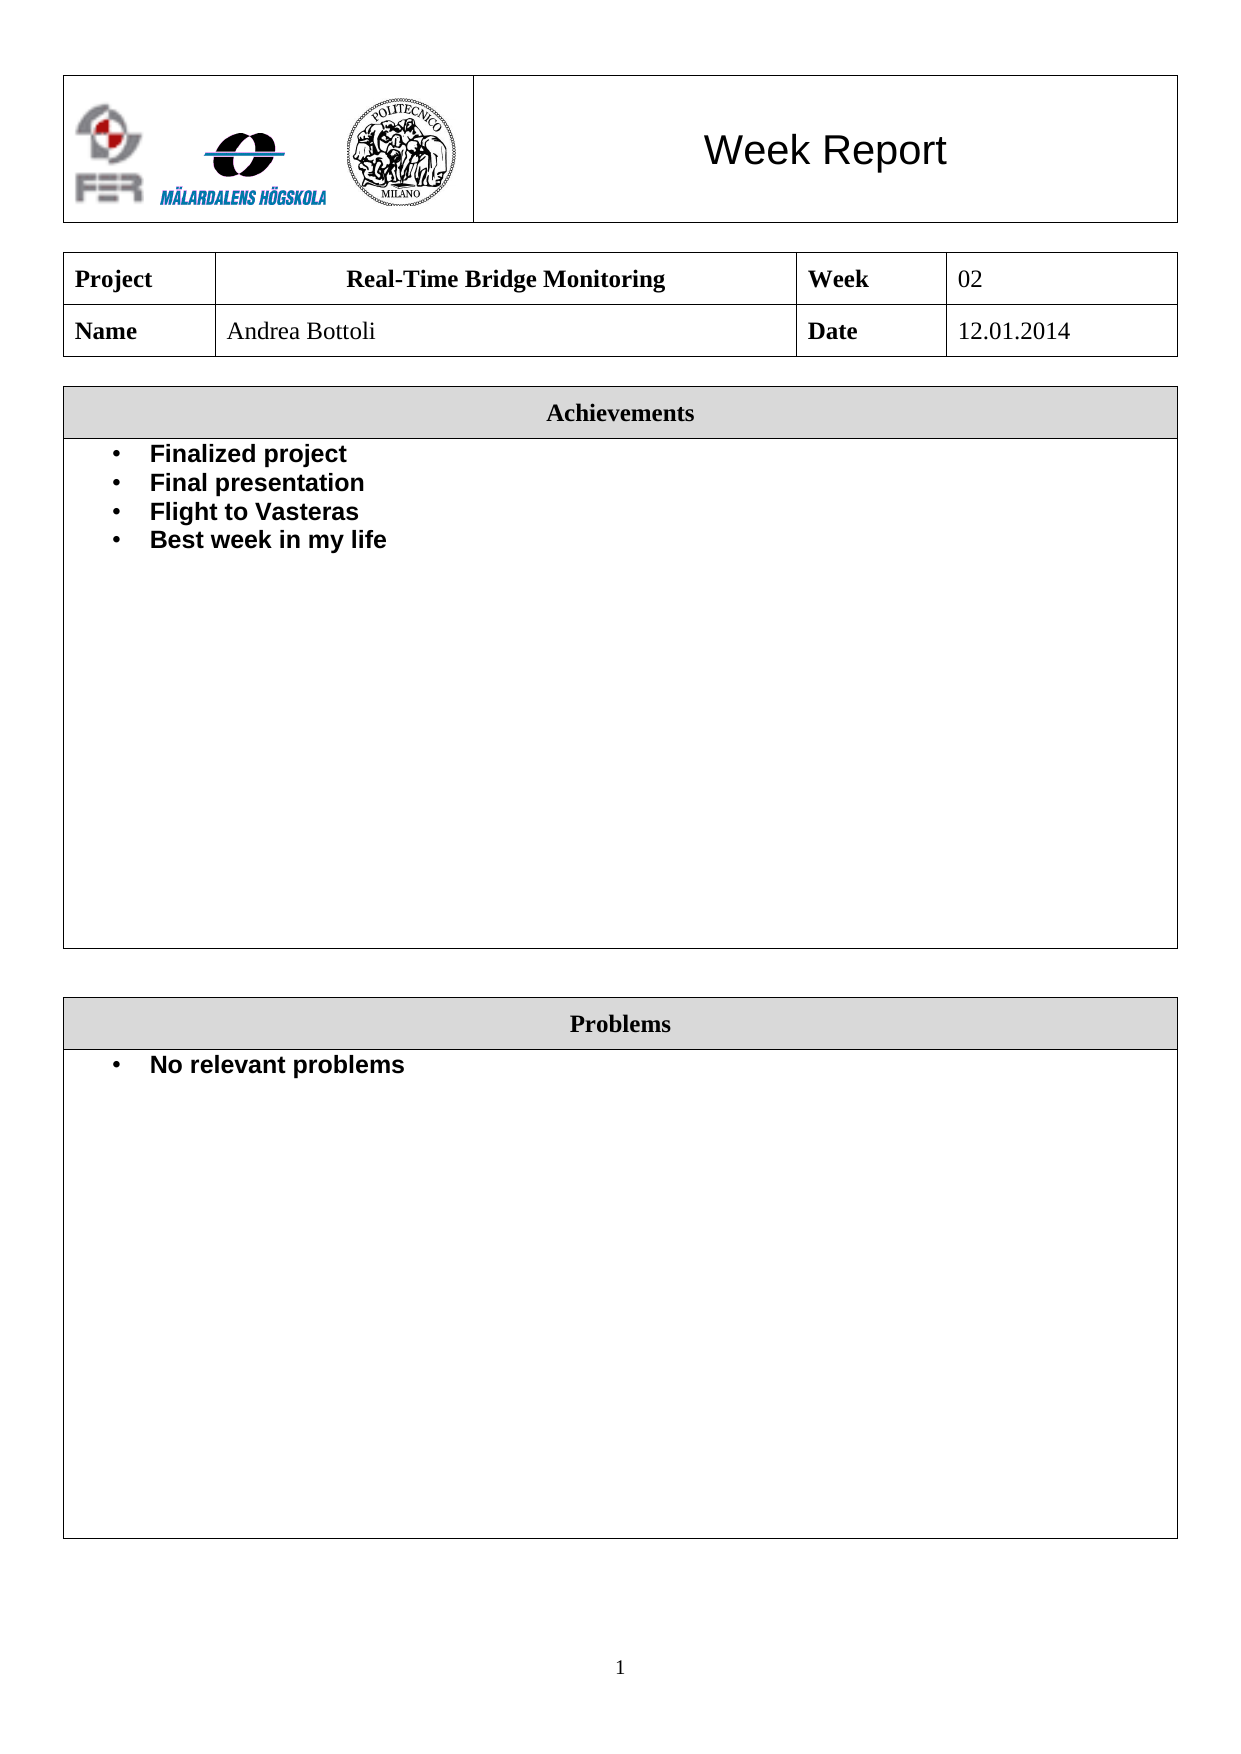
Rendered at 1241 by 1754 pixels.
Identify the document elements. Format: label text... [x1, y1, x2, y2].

table_cell 12.01.2014 [947, 305, 1177, 356]
table_cell Name [64, 305, 215, 356]
table_cell [215, 223, 712, 252]
table_cell Week [797, 253, 946, 304]
table_cell Real-Time Bridge Monitoring [216, 253, 796, 304]
table_header [64, 76, 473, 222]
table_cell Achievements [64, 387, 1177, 438]
table_cell [946, 223, 1177, 252]
table_cell Date [797, 305, 946, 356]
table_cell Finalized project Final presentation Flight to Vasteras Best week in my life [64, 439, 1177, 948]
picture [160, 133, 326, 205]
picture [74, 90, 144, 217]
table_cell 02 [947, 253, 1177, 304]
picture [347, 98, 457, 206]
table_cell Project [64, 253, 215, 304]
table_cell Andrea Bottoli [216, 305, 796, 356]
table_cell [63, 223, 215, 252]
table_cell No relevant problems [64, 1050, 1177, 1537]
table_header Week Report [474, 76, 1177, 222]
table_header Problems [64, 998, 1177, 1049]
table_cell [63, 357, 1177, 386]
table_cell [712, 223, 946, 252]
